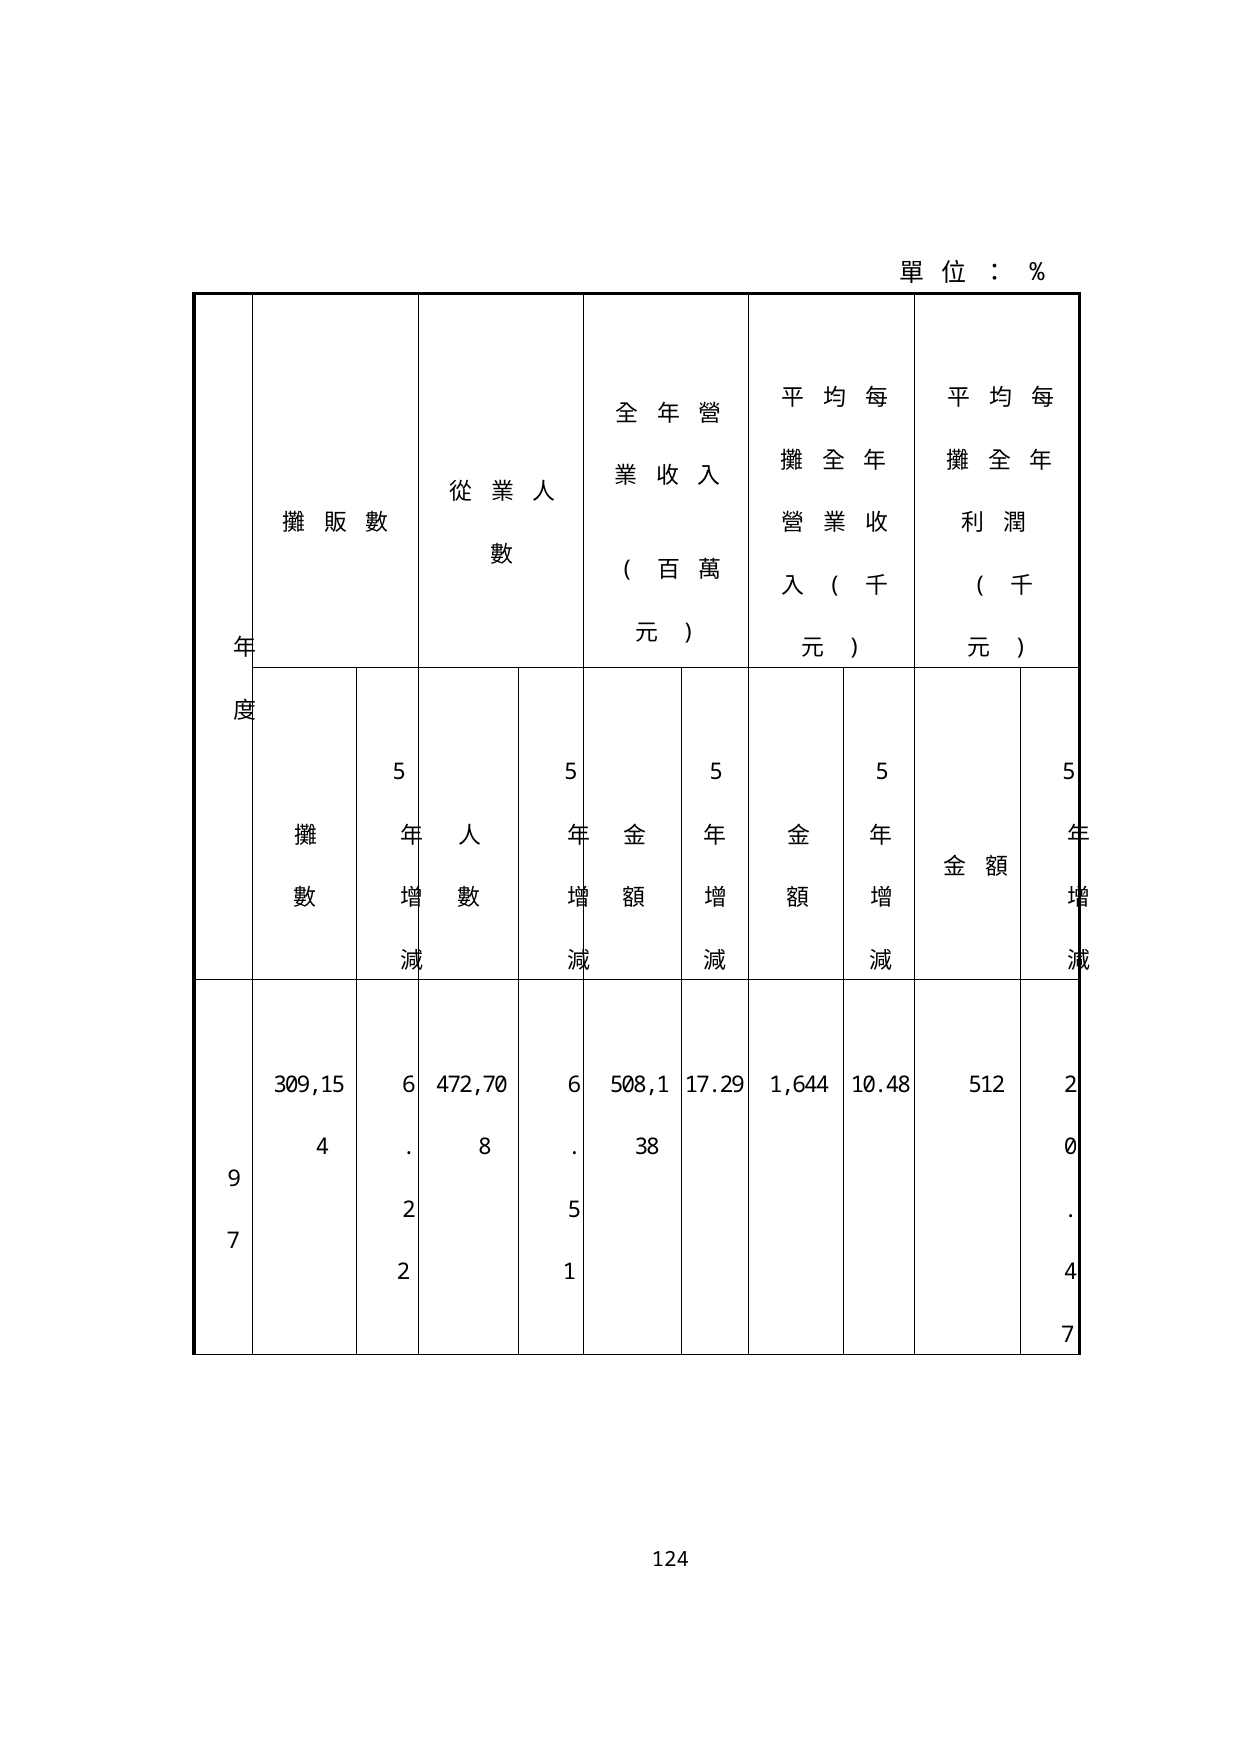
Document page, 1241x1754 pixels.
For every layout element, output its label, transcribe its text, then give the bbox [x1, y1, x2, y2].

table_header 全年營業收入 (百萬元) [584, 295, 748, 667]
table_cell 金額 [915, 668, 1020, 979]
table_cell 攤數 [253, 668, 356, 979]
table_cell 472,708 [419, 980, 518, 1354]
table_cell 5年 增減 [1021, 668, 1078, 979]
table_cell 309,154 [253, 980, 356, 1354]
table_cell 20.47 [1021, 980, 1078, 1354]
table_header 平均每攤全年 利潤(千元) [915, 295, 1078, 667]
table_header 攤販數 [253, 295, 418, 667]
table_header 年度 [196, 295, 252, 979]
table_cell 5年 增減 [682, 668, 748, 979]
table_cell 5年 增減 [844, 668, 914, 979]
table_header 平均每攤全年 營業收入(千元) [749, 295, 914, 667]
table_cell 5年 增減 [519, 668, 583, 979]
table_cell 97 [196, 980, 252, 1354]
table_cell 6.22 [357, 980, 418, 1354]
table_cell 人數 [419, 668, 518, 979]
table_cell 5年 增減 [357, 668, 418, 979]
table_cell 1,644 [749, 980, 843, 1354]
table_cell 金額 [749, 668, 843, 979]
table_cell 17.29 [682, 980, 748, 1354]
table_header 從業人數 [419, 295, 583, 667]
table_cell 10.48 [844, 980, 914, 1354]
text 單位：% [183, 229, 1058, 292]
table_cell 508,138 [584, 980, 681, 1354]
table_cell 6.51 [519, 980, 583, 1354]
table_cell 512 [915, 980, 1020, 1354]
table_cell 金額 [584, 668, 681, 979]
